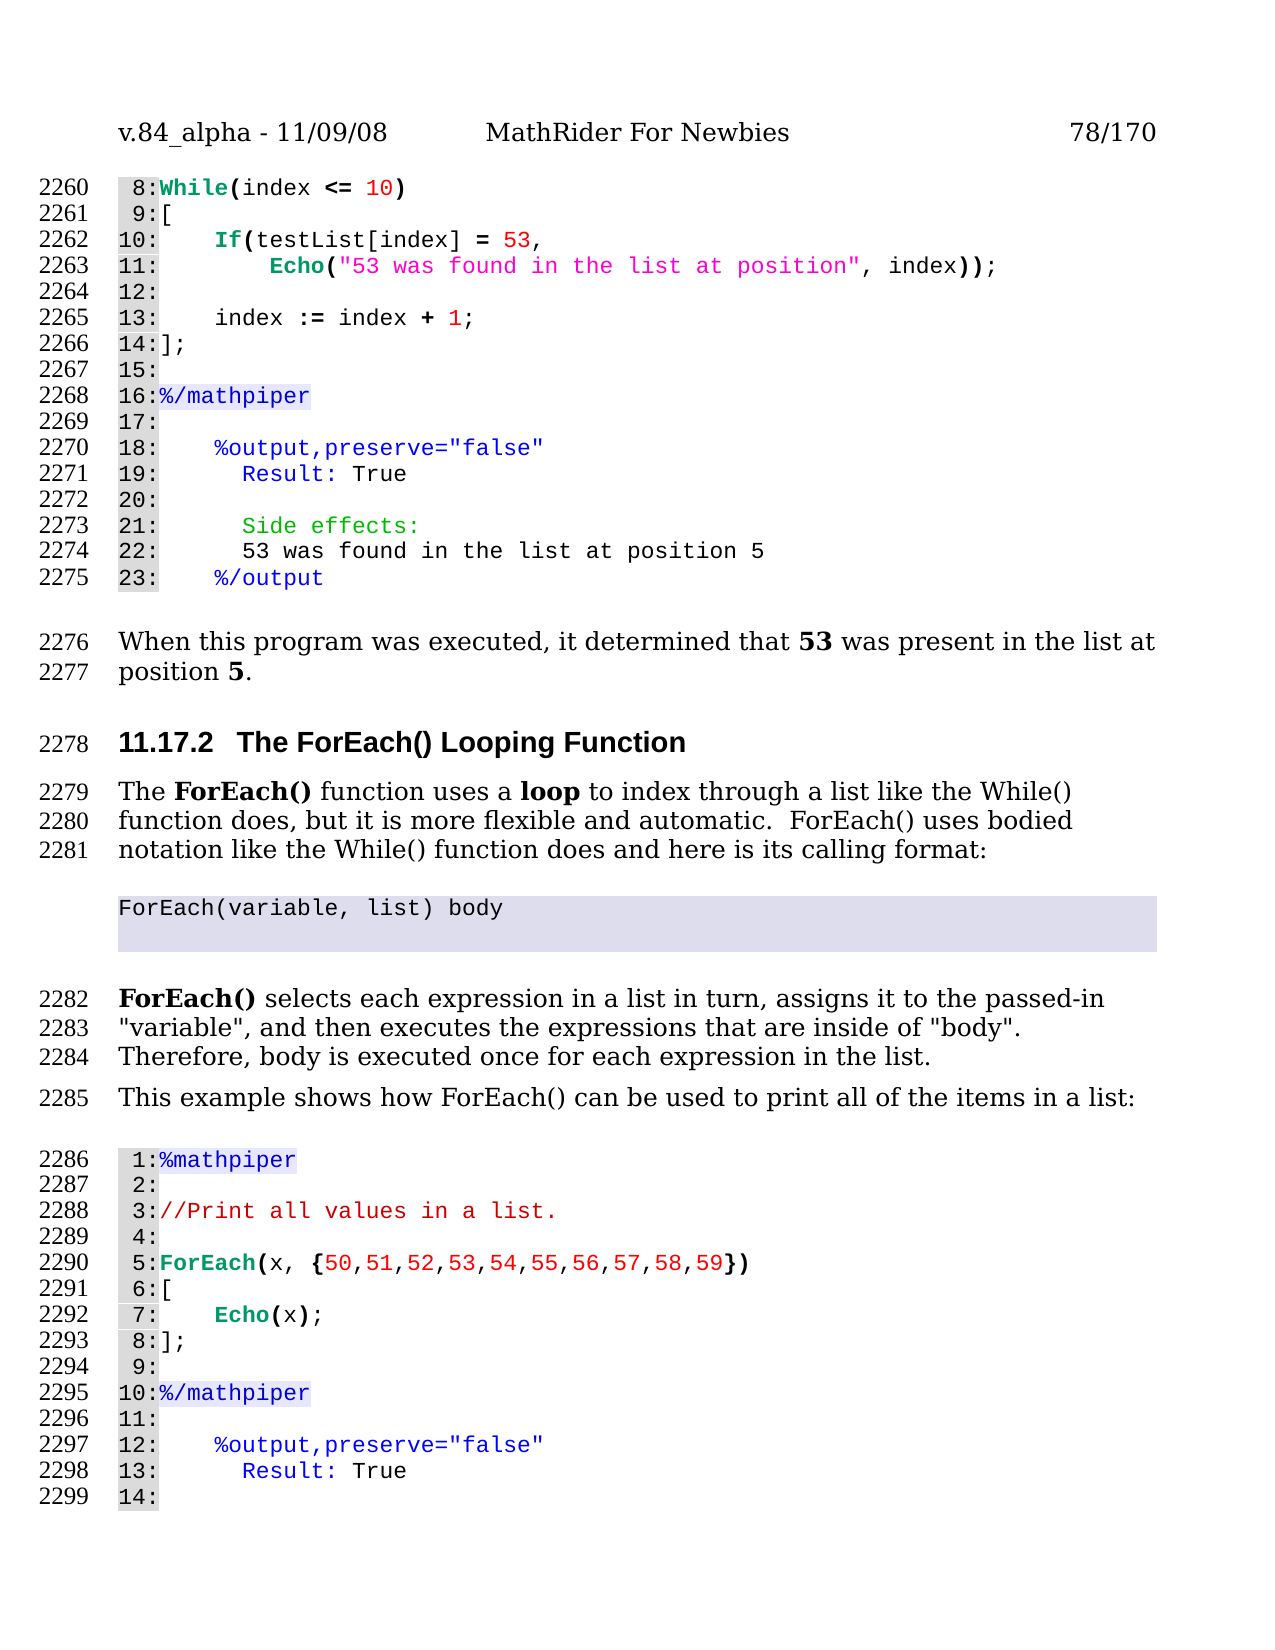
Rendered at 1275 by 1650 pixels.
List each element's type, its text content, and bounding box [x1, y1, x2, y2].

text 18: %output,preserve="false" [118, 436, 1157, 462]
table_header ForEach(variable, list) body [118, 896, 1157, 952]
text 12: %output,preserve="false" [118, 1433, 1157, 1459]
text 12: [118, 281, 1157, 306]
text 3://Print all values in a list. [118, 1200, 1157, 1226]
text 1:%mathpiper [118, 1148, 1157, 1174]
text 8:]; [118, 1329, 1157, 1355]
text 10:%/mathpiper [118, 1381, 1157, 1407]
text The ForEach() function uses a loop to index through a list like the While() function does, but it is more flexible and automatic. ForEach() uses bodied notation like the While() function does and here is its calling format: [118, 777, 1157, 864]
text 21: Side effects: [118, 514, 1157, 540]
text 19: Result: True [118, 462, 1157, 488]
text 8:While(index <= 10) [118, 177, 1157, 203]
text 10: If(testList[index] = 53, [118, 229, 1157, 254]
text 9:[ [118, 203, 1157, 229]
text 6:[ [118, 1278, 1157, 1303]
text This example shows how ForEach() can be used to print all of the items in a list: [118, 1083, 1157, 1113]
text When this program was executed, it determined that 53 was present in the list at position 5. [118, 627, 1157, 686]
text 4: [118, 1226, 1157, 1252]
text 7: Echo(x); [118, 1303, 1157, 1329]
text 11: Echo("53 was found in the list at position", index)); [118, 254, 1157, 281]
text 15: [118, 358, 1157, 384]
text 20: [118, 488, 1157, 514]
text 23: %/output [118, 566, 1157, 592]
text 22: 53 was found in the list at position 5 [118, 540, 1157, 566]
text 17: [118, 410, 1157, 436]
text 13: index := index + 1; [118, 306, 1157, 332]
text 5:ForEach(x, {50,51,52,53,54,55,56,57,58,59}) [118, 1252, 1157, 1278]
subtitle The ForEach() Looping Function [118, 725, 1157, 759]
text 14: [118, 1485, 1157, 1511]
text 9: [118, 1355, 1157, 1381]
text ForEach() selects each expression in a list in turn, assigns it to the passed-in "variable", and then executes the expressions that are inside of "body". Therefore, body is executed once for each expression in the list. [118, 984, 1157, 1071]
text 14:]; [118, 332, 1157, 358]
text 11: [118, 1407, 1157, 1433]
text 16:%/mathpiper [118, 384, 1157, 410]
text 2: [118, 1174, 1157, 1200]
text 13: Result: True [118, 1459, 1157, 1485]
